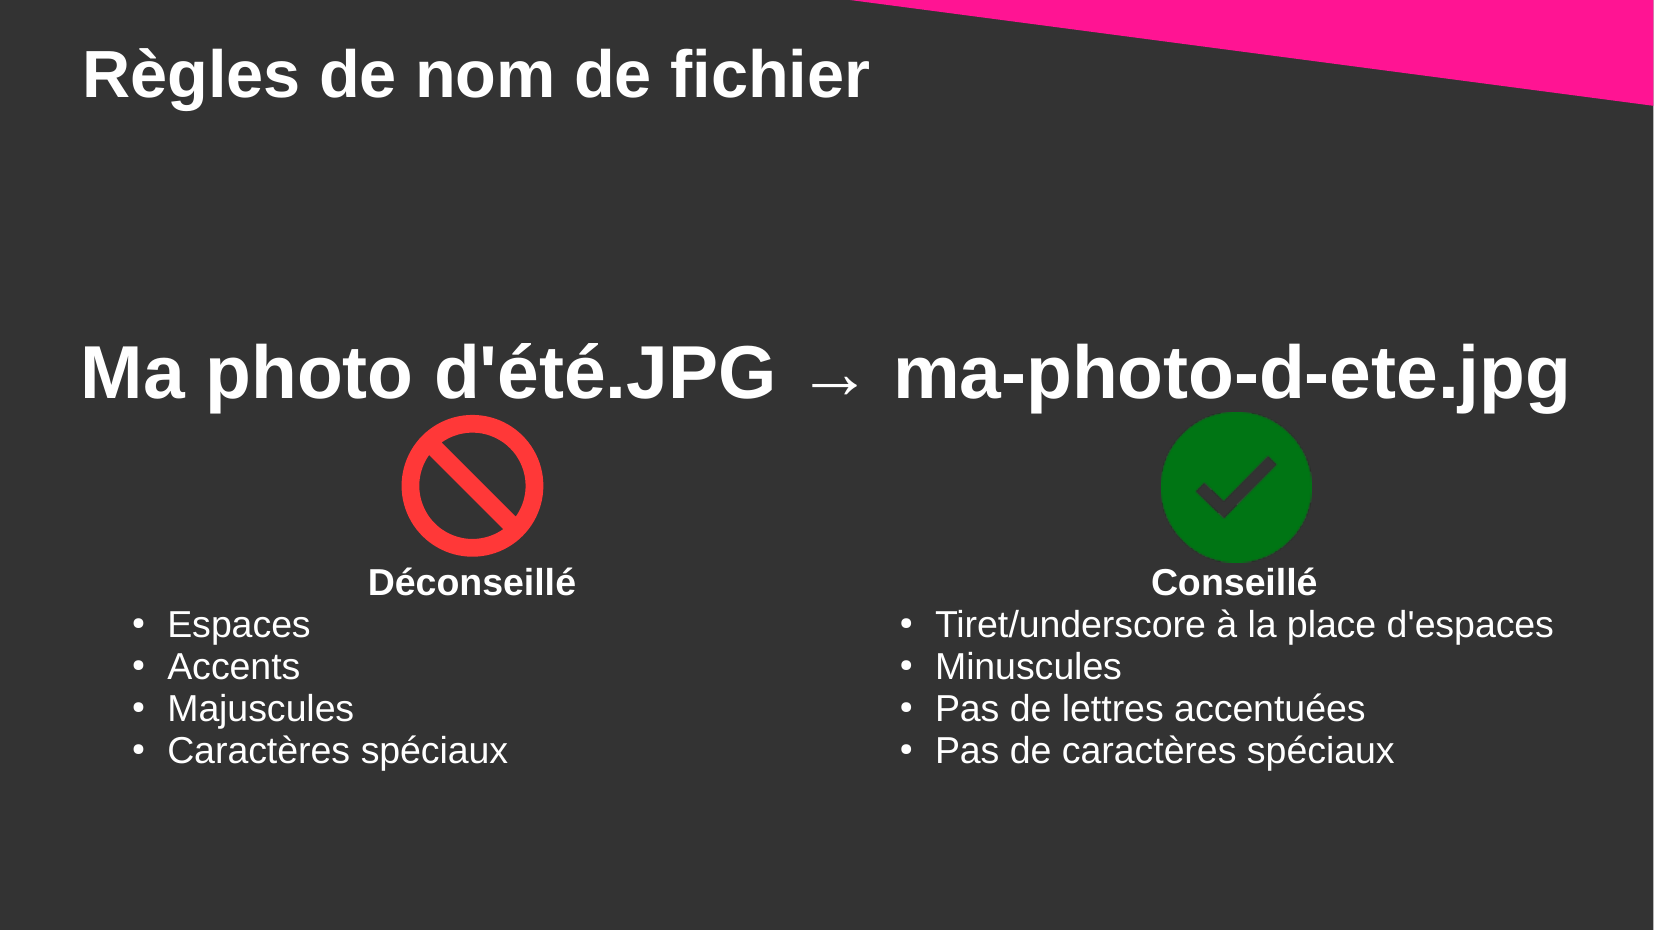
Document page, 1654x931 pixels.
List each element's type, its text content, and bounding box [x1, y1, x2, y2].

text_box [850, 0, 1654, 106]
text_box [401, 414, 544, 554]
list Ma photo d'été.JPG → ma-photo-d-ete.jpg [64, 330, 1589, 426]
text_box Déconseillé Espaces Accents Majuscules Caractères spéciaux [117, 554, 827, 779]
picture [1161, 412, 1312, 554]
text_box Conseillé Tiret/underscore à la place d'espaces Minuscules Pas de lettres accentuées Pas de caractères spéciaux [884, 554, 1595, 779]
title Règles de nom de fichier [82, 37, 1571, 122]
